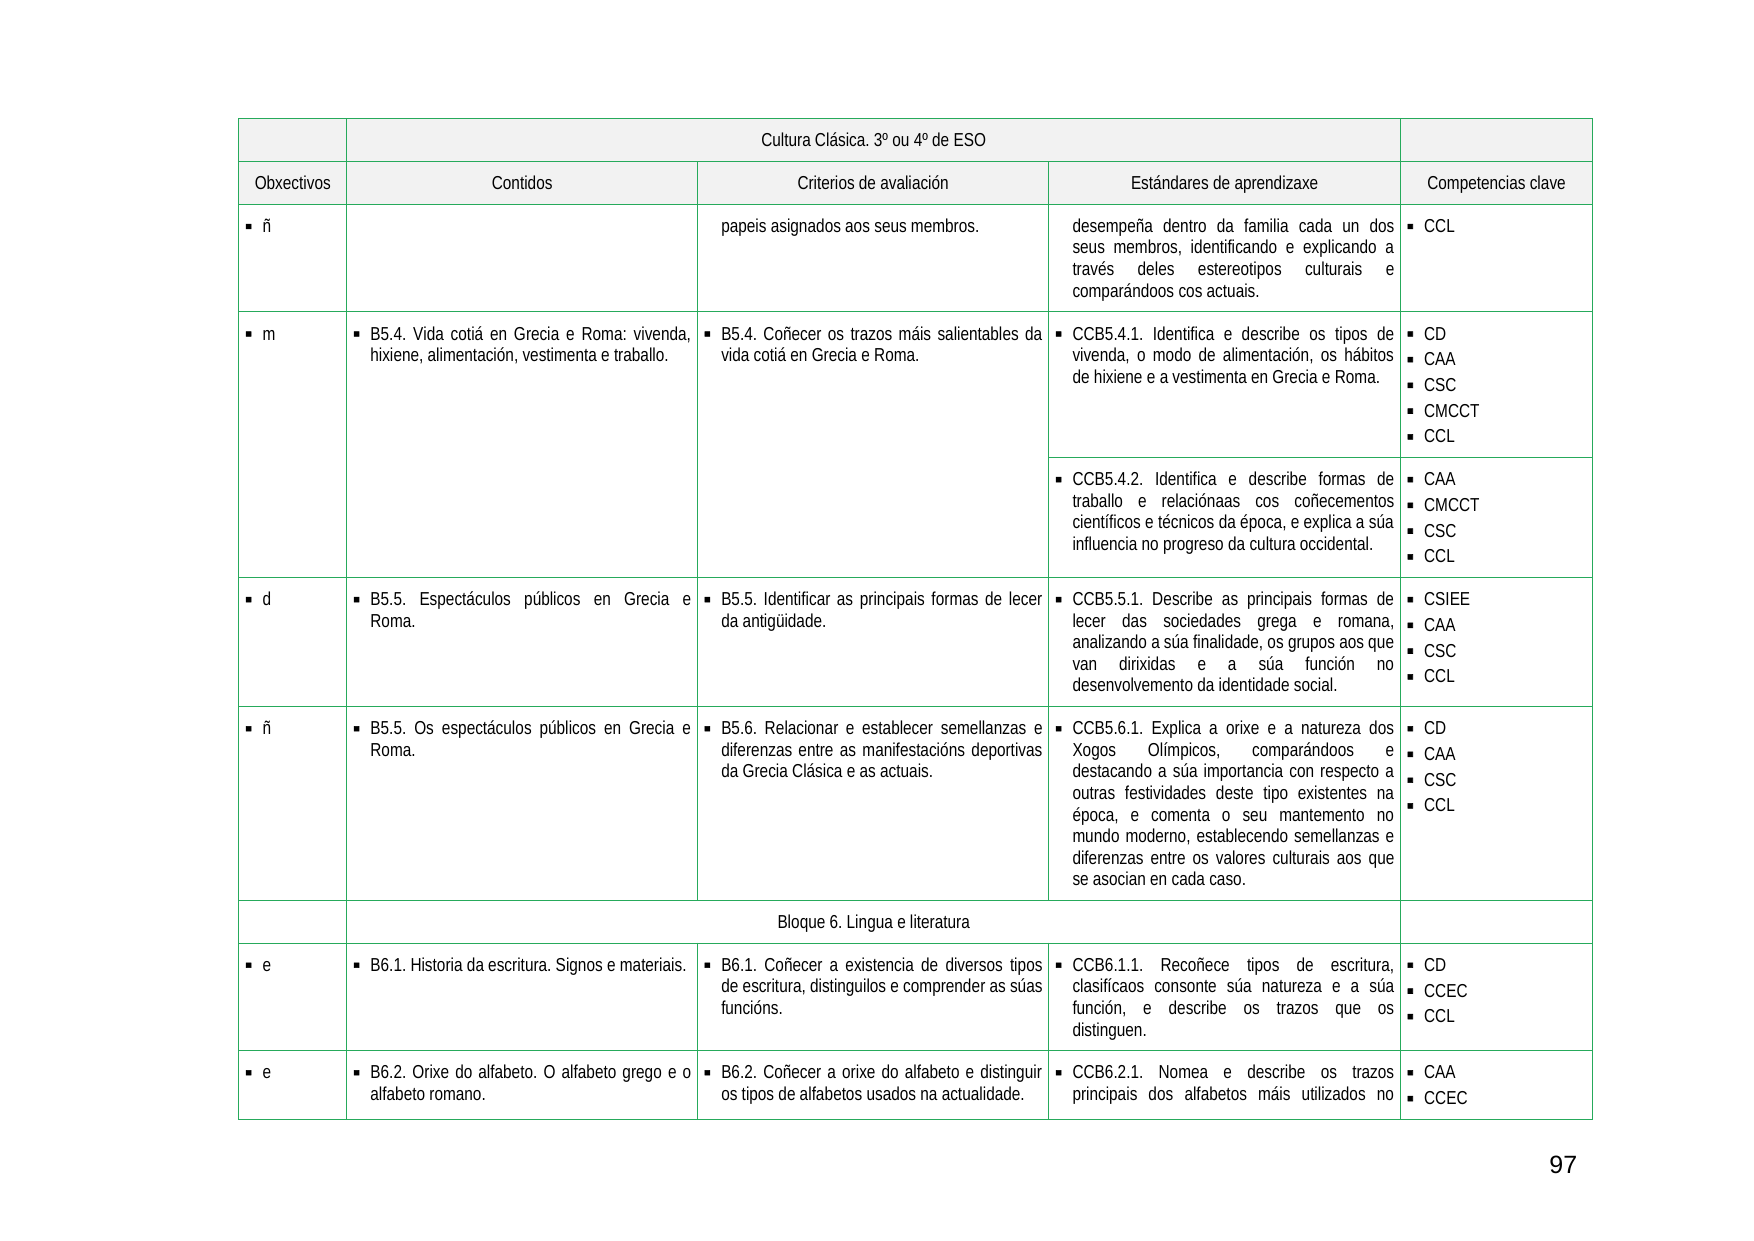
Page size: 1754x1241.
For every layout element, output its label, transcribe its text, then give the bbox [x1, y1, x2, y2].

table_cell m [239, 312, 346, 577]
table_header Cultura Clásica. 3º ou 4º de ESO [347, 119, 1400, 161]
table_cell B5.5. Identificar as principais formas de lecer da antigüidade. [698, 578, 1048, 706]
table_cell B6.2. Coñecer a orixe do alfabeto e distinguir os tipos de alfabetos usados na actualidade. [698, 1051, 1048, 1119]
table_header [239, 119, 346, 161]
table_cell [239, 901, 346, 943]
table_cell CD CCEC CCL [1401, 944, 1592, 1050]
table_cell CCB6.1.1. Recoñece tipos de escritura, clasifícaos consonte súa natureza e a súa función, e describe os trazos que os distinguen. [1049, 944, 1400, 1050]
table_cell CSIEE CAA CSC CCL [1401, 578, 1592, 706]
table_cell CAA CCEC CCL [1401, 1051, 1592, 1119]
table_cell CD CAA CSC CCL [1401, 707, 1592, 900]
table_cell d [239, 578, 346, 706]
table_cell [347, 205, 697, 311]
table_cell Obxectivos [239, 162, 346, 204]
table_cell B5.5. Espectáculos públicos en Grecia e Roma. [347, 578, 697, 706]
table_cell Bloque 6. Lingua e literatura [347, 901, 1400, 943]
table_cell Estándares de aprendizaxe [1049, 162, 1400, 204]
table_header [1401, 119, 1592, 161]
table_cell Criterios de avaliación [698, 162, 1048, 204]
table_cell CCB6.2.1. Nomea e describe os trazos principais dos alfabetos máis utilizados no [1049, 1051, 1400, 1119]
table_cell [1401, 901, 1592, 943]
table_cell B5.6. Relacionar e establecer semellanzas e diferenzas entre as manifestacións deportivas da Grecia Clásica e as actuais. [698, 707, 1048, 900]
table_cell CCB5.6.1. Explica a orixe e a natureza dos Xogos Olímpicos, comparándoos e destacando a súa importancia con respecto a outras festividades deste tipo existentes na época, e comenta o seu mantemento no mundo moderno, establecendo semellanzas e diferenzas entre os valores culturais aos que se asocian en cada caso. [1049, 707, 1400, 900]
table_cell e [239, 1051, 346, 1119]
table_cell e [239, 944, 346, 1050]
table_cell CD CAA CSC CMCCT CCL [1401, 312, 1592, 457]
table_cell B5.5. Os espectáculos públicos en Grecia e Roma. [347, 707, 697, 900]
table_cell CCB5.4.1. Identifica e describe os tipos de vivenda, o modo de alimentación, os hábitos de hixiene e a vestimenta en Grecia e Roma. [1049, 312, 1400, 457]
table_cell B5.4. Vida cotiá en Grecia e Roma: vivenda, hixiene, alimentación, vestimenta e traballo. [347, 312, 697, 577]
table_cell CCB5.5.1. Describe as principais formas de lecer das sociedades grega e romana, analizando a súa finalidade, os grupos aos que van dirixidas e a súa función no desenvolvemento da identidade social. [1049, 578, 1400, 706]
table_cell ñ [239, 707, 346, 900]
table_cell B6.1. Historia da escritura. Signos e materiais. [347, 944, 697, 1050]
table_cell B6.1. Coñecer a existencia de diversos tipos de escritura, distinguilos e comprender as súas funcións. [698, 944, 1048, 1050]
table_cell Contidos [347, 162, 697, 204]
table_cell Competencias clave [1401, 162, 1592, 204]
table_cell c ñ [239, 205, 346, 311]
table_cell CAA CMCCT CSC CCL [1401, 458, 1592, 577]
table_cell B6.2. Orixe do alfabeto. O alfabeto grego e o alfabeto romano. [347, 1051, 697, 1119]
table_cell papeis asignados aos seus membros. [698, 205, 1048, 311]
table_cell CSC CCL [1401, 205, 1592, 311]
table_cell B5.4. Coñecer os trazos máis salientables da vida cotiá en Grecia e Roma. [698, 312, 1048, 577]
table_cell CCB5.4.2. Identifica e describe formas de traballo e relaciónaas cos coñecementos científicos e técnicos da época, e explica a súa influencia no progreso da cultura occidental. [1049, 458, 1400, 577]
table_cell desempeña dentro da familia cada un dos seus membros, identificando e explicando a través deles estereotipos culturais e comparándoos cos actuais. [1049, 205, 1400, 311]
